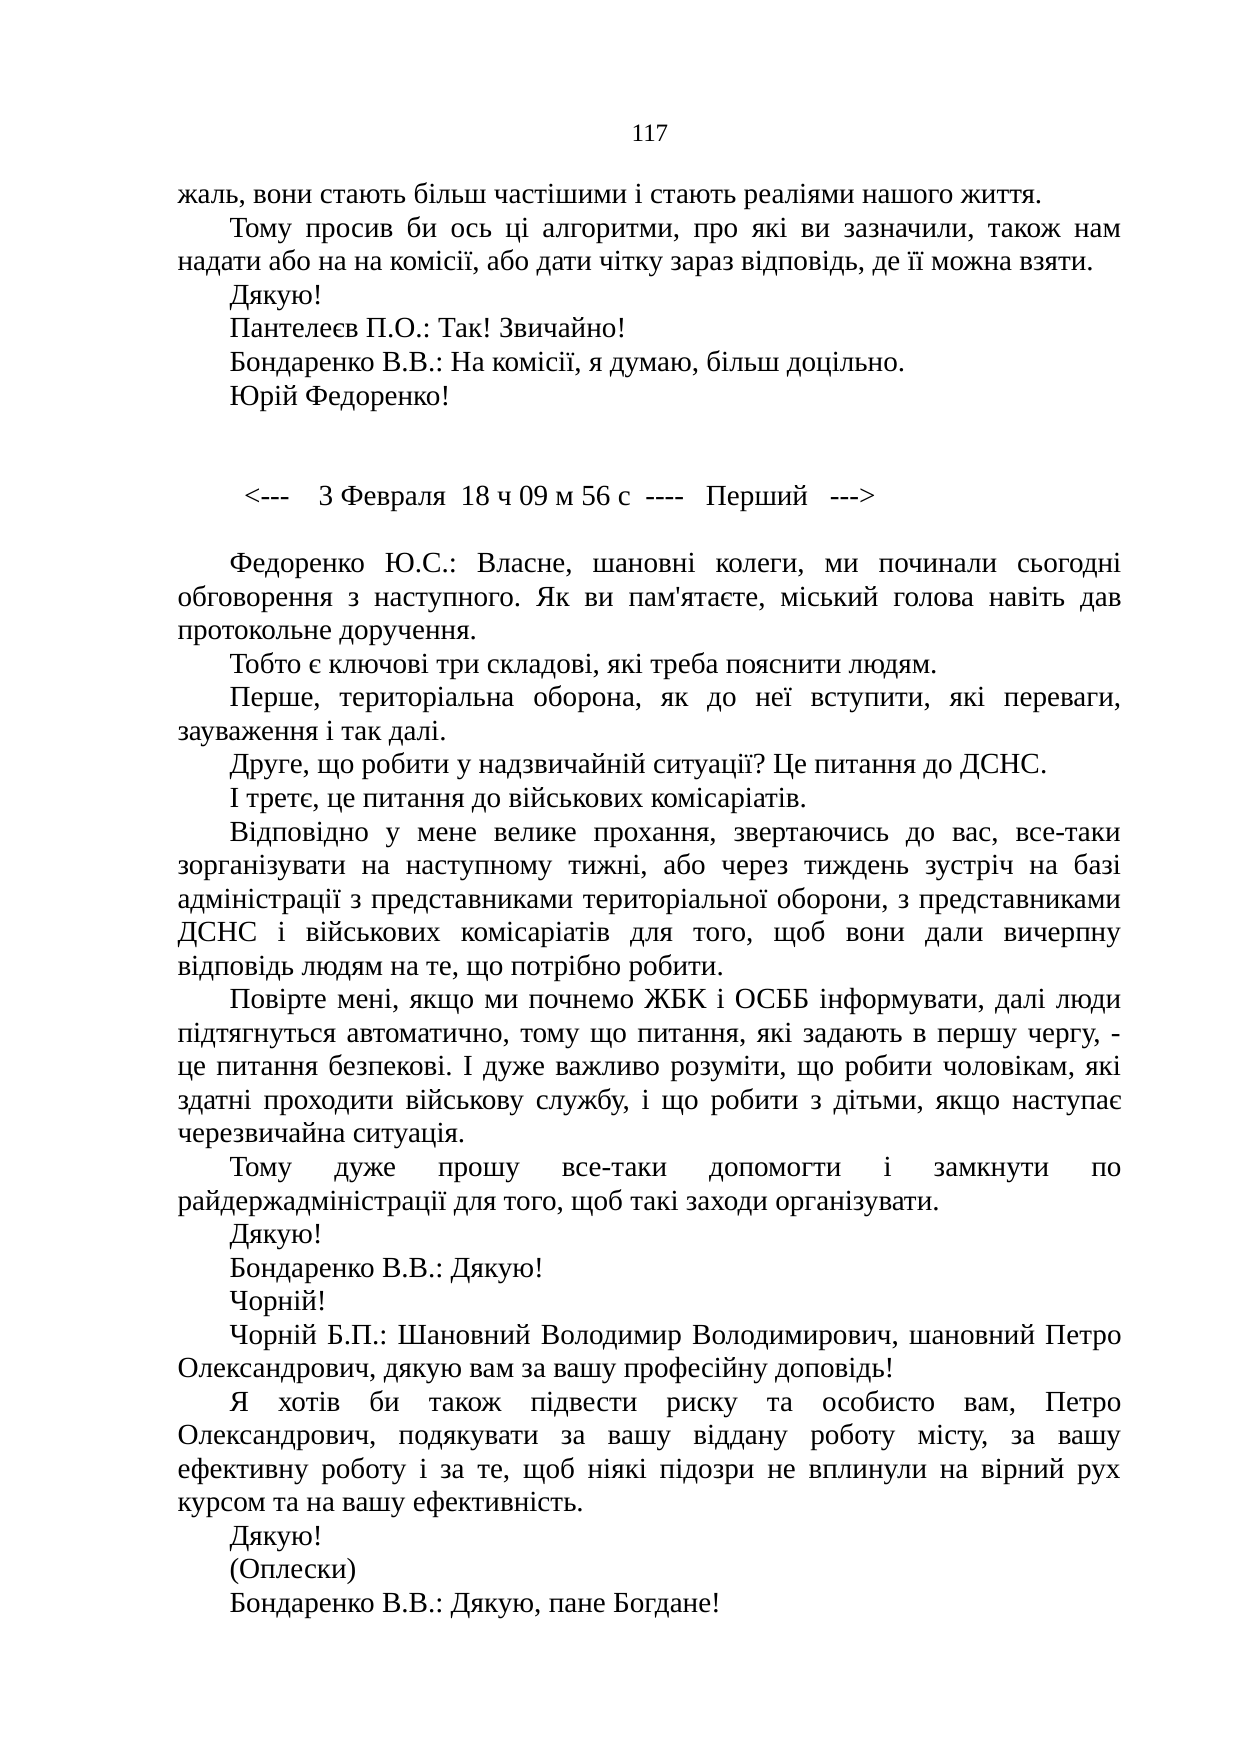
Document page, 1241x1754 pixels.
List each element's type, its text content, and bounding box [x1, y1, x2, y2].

text Юрій Федоренко! [177, 378, 1122, 411]
text Тому просив би ось ці алгоритми, про які ви зазначили, також нам надати або на на комісії, або дати чітку зараз відповідь, де її можна взяти. [177, 210, 1122, 277]
text Тобто є ключові три складові, які треба пояснити людям. [177, 646, 1122, 679]
text Бондаренко В.В.: На комісії, я думаю, більш доцільно. [177, 344, 1122, 378]
text Дякую! [177, 277, 1122, 311]
text Перше, територіальна оборона, як до неї вступити, які переваги, зауваження і так далі. [177, 679, 1122, 747]
text Бондаренко В.В.: Дякую, пане Богдане! [177, 1585, 1122, 1619]
text Дякую! [177, 1518, 1122, 1552]
text Бондаренко В.В.: Дякую! [177, 1250, 1122, 1283]
text Пантелеєв П.О.: Так! Звичайно! [177, 311, 1122, 344]
text Тому дуже прошу все-таки допомогти і замкнути по райдержадміністрації для того, щоб такі заходи організувати. [177, 1149, 1122, 1216]
text Повірте мені, якщо ми почнемо ЖБК і ОСББ інформувати, далі люди підтягнуться автоматично, тому що питання, які задають в першу чергу, - це питання безпекові. І дуже важливо розуміти, що робити чоловікам, які здатні проходити військову службу, і що робити з дітьми, якщо наступає черезвичайна ситуація. [177, 981, 1122, 1149]
text Відповідно у мене велике прохання, звертаючись до вас, все-таки зорганізувати на наступному тижні, або через тиждень зустріч на базі адміністрації з представниками територіальної оборони, з представниками ДСНС і військових комісаріатів для того, щоб вони дали вичерпну відповідь людям на те, що потрібно робити. [177, 814, 1122, 981]
text Федоренко Ю.С.: Власне, шановні колеги, ми починали сьогодні обговорення з наступного. Як ви пам'ятаєте, міський голова навіть дав протокольне доручення. [177, 545, 1122, 646]
text Чорній! [177, 1283, 1122, 1317]
text жаль, вони стають більш частішими і стають реаліями нашого життя. [177, 176, 1122, 210]
text І третє, це питання до військових комісаріатів. [177, 780, 1122, 814]
text Я хотів би також підвести риску та особисто вам, Петро Олександрович, подякувати за вашу віддану роботу місту, за вашу ефективну роботу і за те, щоб ніякі підозри не вплинули на вірний рух курсом та на вашу ефективність. [177, 1384, 1122, 1518]
text Друге, що робити у надзвичайній ситуації? Це питання до ДСНС. [177, 747, 1122, 780]
text Чорній Б.П.: Шановний Володимир Володимирович, шановний Петро Олександрович, дякую вам за вашу професійну доповідь! [177, 1317, 1122, 1384]
text Дякую! [177, 1216, 1122, 1250]
text (Оплески) [177, 1552, 1122, 1585]
text <--- 3 Февраля 18 ч 09 м 56 с ---- Перший ---> [177, 478, 1122, 512]
